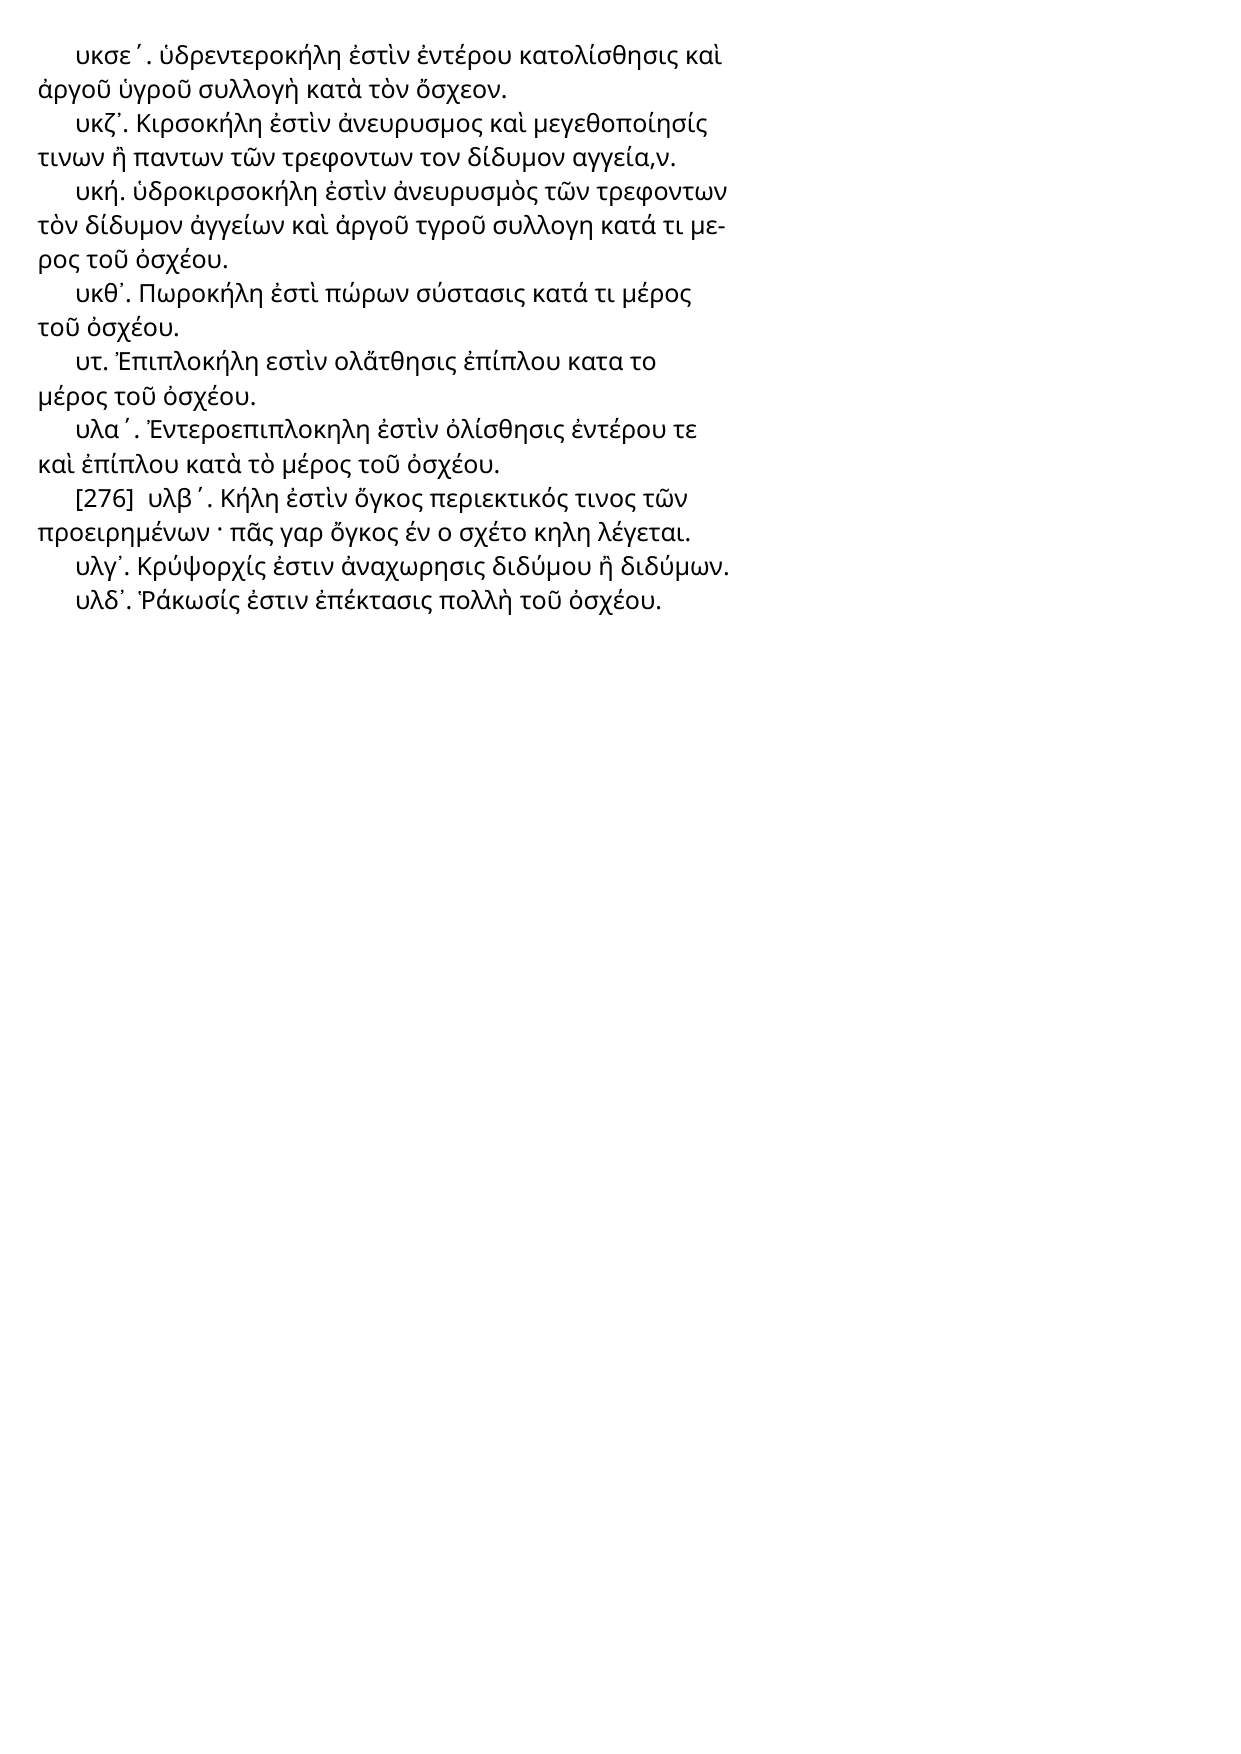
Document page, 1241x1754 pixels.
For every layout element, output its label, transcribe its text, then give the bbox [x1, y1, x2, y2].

text υκή. ὑδροκιρσοκήλη ἐστὶν ἀνευρυσμὸς τῶν τρεφοντων τὸν δίδυμον ἀγγείων καὶ ἀργοῦ τγροῦ συλλογη κατά τι με- ρος τοῦ ὀσχέου. [37, 174, 1203, 276]
text υκθ᾽. Πωροκήλη ἐστὶ πώρων σύστασις κατά τι μέρος τοῦ ὀσχέου. [37, 276, 1203, 344]
text υτ. Ἐπιπλοκήλη εστὶν ολἄτθησις ἐπίπλου κατα το μέρος τοῦ ὀσχέου. [37, 344, 1203, 412]
text υκζ᾽. Κιρσοκήλη ἐστὶν ἀνευρυσμος καὶ μεγεθοποίησίς τινων ἢ παντων τῶν τρεφοντων τον δίδυμον αγγεία,ν. [37, 106, 1203, 174]
text υλα΄. Ἐντεροεπιπλοκηλη ἐστὶν ὀλίσθησις ἐντέρου τε καὶ ἐπίπλου κατὰ τὸ μέρος τοῦ ὀσχέου. [37, 412, 1203, 480]
text υλδ᾽. Ῥάκωσίς ἐστιν ἐπέκτασις πολλὴ τοῦ ὀσχέου. [37, 582, 1203, 617]
text υλγ᾽. Κρύψορχίς ἐστιν ἀναχωρησις διδύμου ἢ διδύμων. [37, 548, 1203, 582]
text υκσε΄. ὑδρεντεροκήλη ἐστὶν ἐντέρου κατολίσθησις καὶ ἀργοῦ ὑγροῦ συλλογὴ κατὰ τὸν ὄσχεον. [37, 37, 1203, 106]
text [276] υλβ΄. Κήλη ἐστὶν ὄγκος περιεκτικός τινος τῶν προειρημένων · πᾶς γαρ ὄγκος έν ο σχέτο κηλη λέγεται. [37, 480, 1203, 548]
